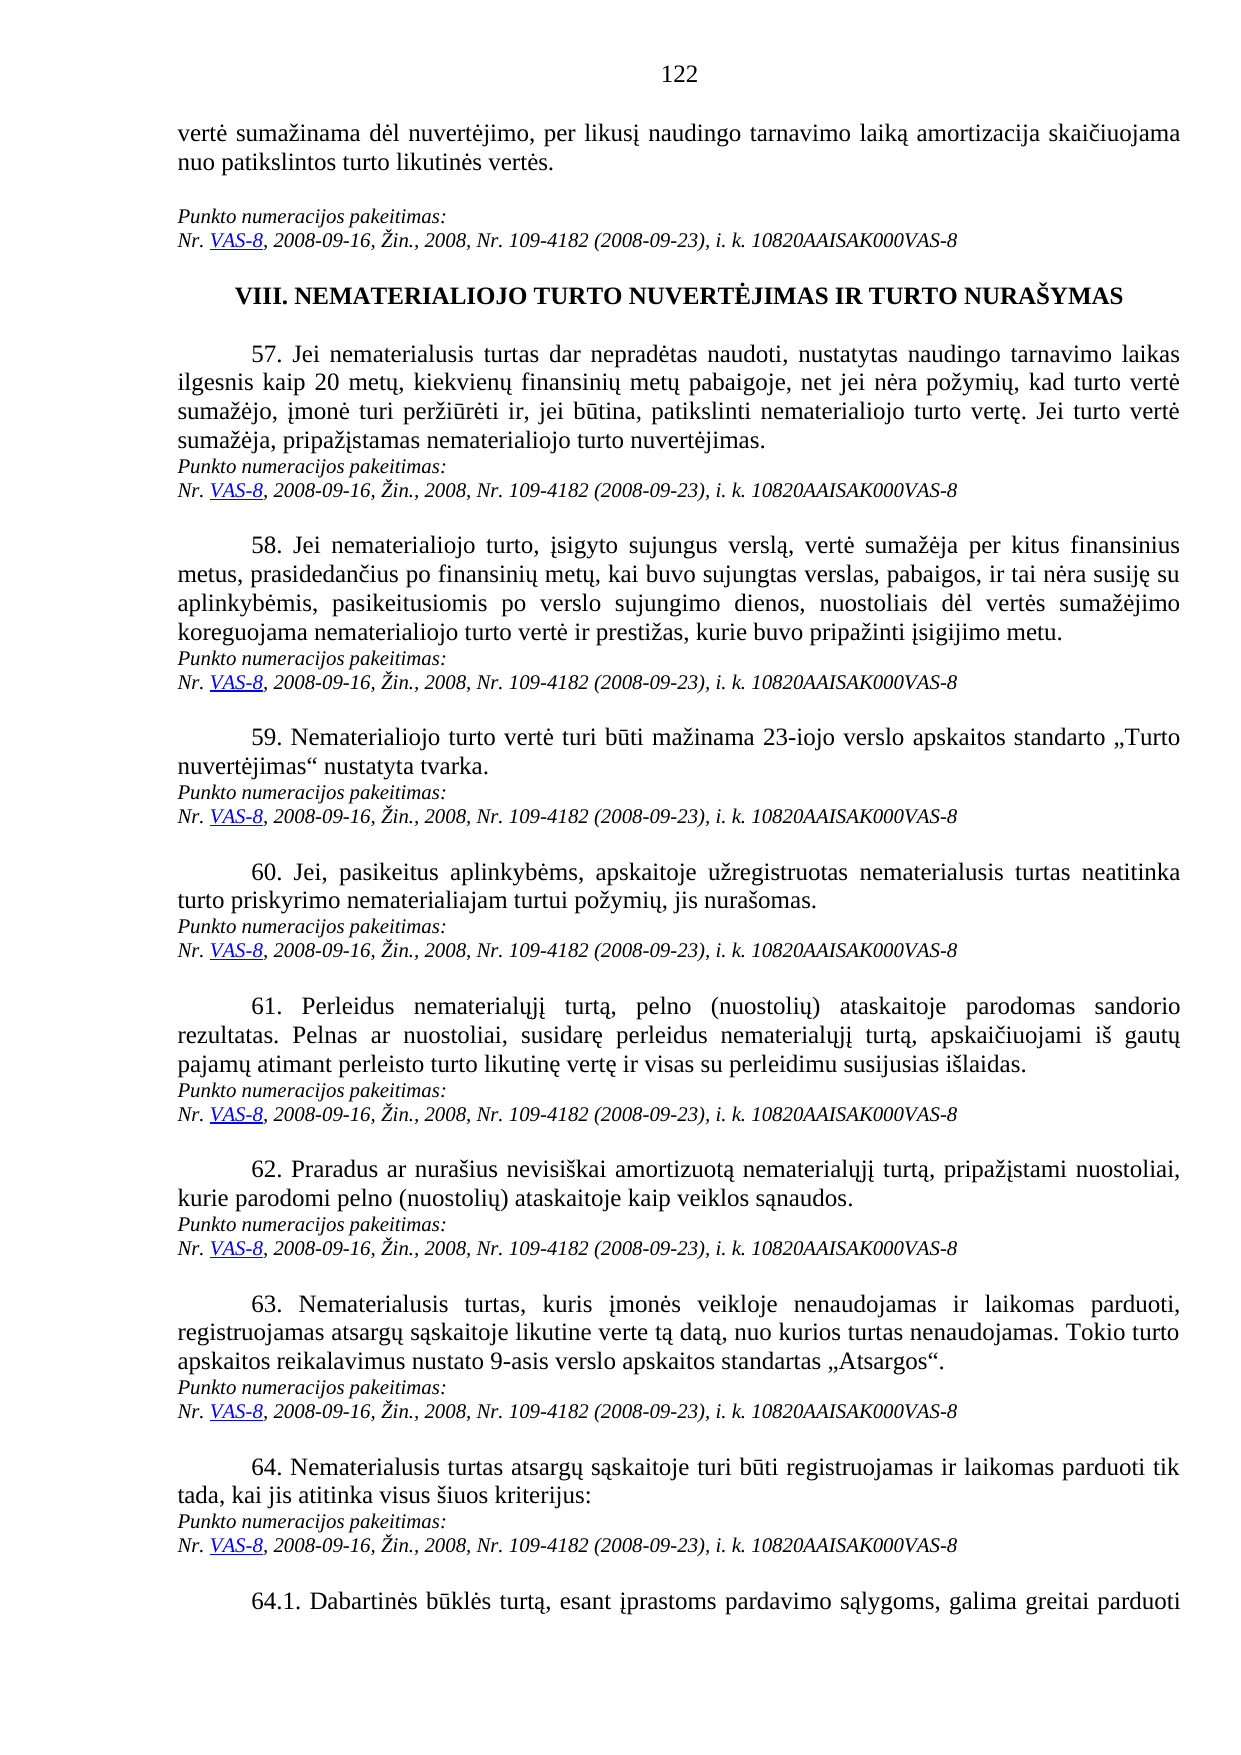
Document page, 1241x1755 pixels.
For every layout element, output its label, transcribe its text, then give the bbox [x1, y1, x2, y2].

text Punkto numeracijos pakeitimas: [177, 1077, 1181, 1102]
text Punkto numeracijos pakeitimas: [177, 1509, 1181, 1533]
text Nr. VAS-8, 2008-09-16, Žin., 2008, Nr. 109-4182 (2008-09-23), i. k. 10820AAISAK000VAS-8 [177, 804, 1181, 828]
text Punkto numeracijos pakeitimas: [177, 1375, 1181, 1399]
text VIII. NEMATERIALIOJO TURTO NUVERTĖJIMAS IR TURTO NURAŠYMAS [177, 281, 1181, 310]
text Punkto numeracijos pakeitimas: [177, 780, 1181, 804]
text Nr. VAS-8, 2008-09-16, Žin., 2008, Nr. 109-4182 (2008-09-23), i. k. 10820AAISAK000VAS-8 [177, 1236, 1181, 1260]
text Nr. VAS-8, 2008-09-16, Žin., 2008, Nr. 109-4182 (2008-09-23), i. k. 10820AAISAK000VAS-8 [177, 1399, 1181, 1423]
text 62. Praradus ar nurašius nevisiškai amortizuotą nematerialųjį turtą, pripažįstami nuostoliai, kurie parodomi pelno (nuostolių) ataskaitoje kaip veiklos sąnaudos. [177, 1154, 1181, 1212]
text Punkto numeracijos pakeitimas: [177, 914, 1181, 938]
text Nr. VAS-8, 2008-09-16, Žin., 2008, Nr. 109-4182 (2008-09-23), i. k. 10820AAISAK000VAS-8 [177, 1102, 1181, 1126]
text vertė sumažinama dėl nuvertėjimo, per likusį naudingo tarnavimo laiką amortizacija skaičiuojama nuo patikslintos turto likutinės vertės. [177, 118, 1181, 176]
text Nr. VAS-8, 2008-09-16, Žin., 2008, Nr. 109-4182 (2008-09-23), i. k. 10820AAISAK000VAS-8 [177, 228, 1181, 252]
text Punkto numeracijos pakeitimas: [177, 646, 1181, 670]
text 64.1. Dabartinės būklės turtą, esant įprastoms pardavimo sąlygoms, galima greitai parduoti [177, 1586, 1181, 1615]
text 60. Jei, pasikeitus aplinkybėms, apskaitoje užregistruotas nematerialusis turtas neatitinka turto priskyrimo nematerialiajam turtui požymių, jis nurašomas. [177, 857, 1181, 914]
text Punkto numeracijos pakeitimas: [177, 454, 1181, 478]
text 58. Jei nematerialiojo turto, įsigyto sujungus verslą, vertė sumažėja per kitus finansinius metus, prasidedančius po finansinių metų, kai buvo sujungtas verslas, pabaigos, ir tai nėra susiję su aplinkybėmis, pasikeitusiomis po verslo sujungimo dienos, nuostoliais dėl vertės sumažėjimo koreguojama nematerialiojo turto vertė ir prestižas, kurie buvo pripažinti įsigijimo metu. [177, 531, 1181, 646]
text Nr. VAS-8, 2008-09-16, Žin., 2008, Nr. 109-4182 (2008-09-23), i. k. 10820AAISAK000VAS-8 [177, 1533, 1181, 1557]
text 57. Jei nematerialusis turtas dar nepradėtas naudoti, nustatytas naudingo tarnavimo laikas ilgesnis kaip 20 metų, kiekvienų finansinių metų pabaigoje, net jei nėra požymių, kad turto vertė sumažėjo, įmonė turi peržiūrėti ir, jei būtina, patikslinti nematerialiojo turto vertę. Jei turto vertė sumažėja, pripažįstamas nematerialiojo turto nuvertėjimas. [177, 339, 1181, 454]
text Nr. VAS-8, 2008-09-16, Žin., 2008, Nr. 109-4182 (2008-09-23), i. k. 10820AAISAK000VAS-8 [177, 938, 1181, 962]
text 61. Perleidus nematerialųjį turtą, pelno (nuostolių) ataskaitoje parodomas sandorio rezultatas. Pelnas ar nuostoliai, susidarę perleidus nematerialųjį turtą, apskaičiuojami iš gautų pajamų atimant perleisto turto likutinę vertę ir visas su perleidimu susijusias išlaidas. [177, 991, 1181, 1077]
text Punkto numeracijos pakeitimas: [177, 1212, 1181, 1236]
text Nr. VAS-8, 2008-09-16, Žin., 2008, Nr. 109-4182 (2008-09-23), i. k. 10820AAISAK000VAS-8 [177, 478, 1181, 502]
text Nr. VAS-8, 2008-09-16, Žin., 2008, Nr. 109-4182 (2008-09-23), i. k. 10820AAISAK000VAS-8 [177, 670, 1181, 694]
text 59. Nematerialiojo turto vertė turi būti mažinama 23-iojo verslo apskaitos standarto „Turto nuvertėjimas“ nustatyta tvarka. [177, 722, 1181, 780]
text Punkto numeracijos pakeitimas: [177, 204, 1181, 228]
text 63. Nematerialusis turtas, kuris įmonės veikloje nenaudojamas ir laikomas parduoti, registruojamas atsargų sąskaitoje likutine verte tą datą, nuo kurios turtas nenaudojamas. Tokio turto apskaitos reikalavimus nustato 9-asis verslo apskaitos standartas „Atsargos“. [177, 1289, 1181, 1375]
text 64. Nematerialusis turtas atsargų sąskaitoje turi būti registruojamas ir laikomas parduoti tik tada, kai jis atitinka visus šiuos kriterijus: [177, 1452, 1181, 1509]
